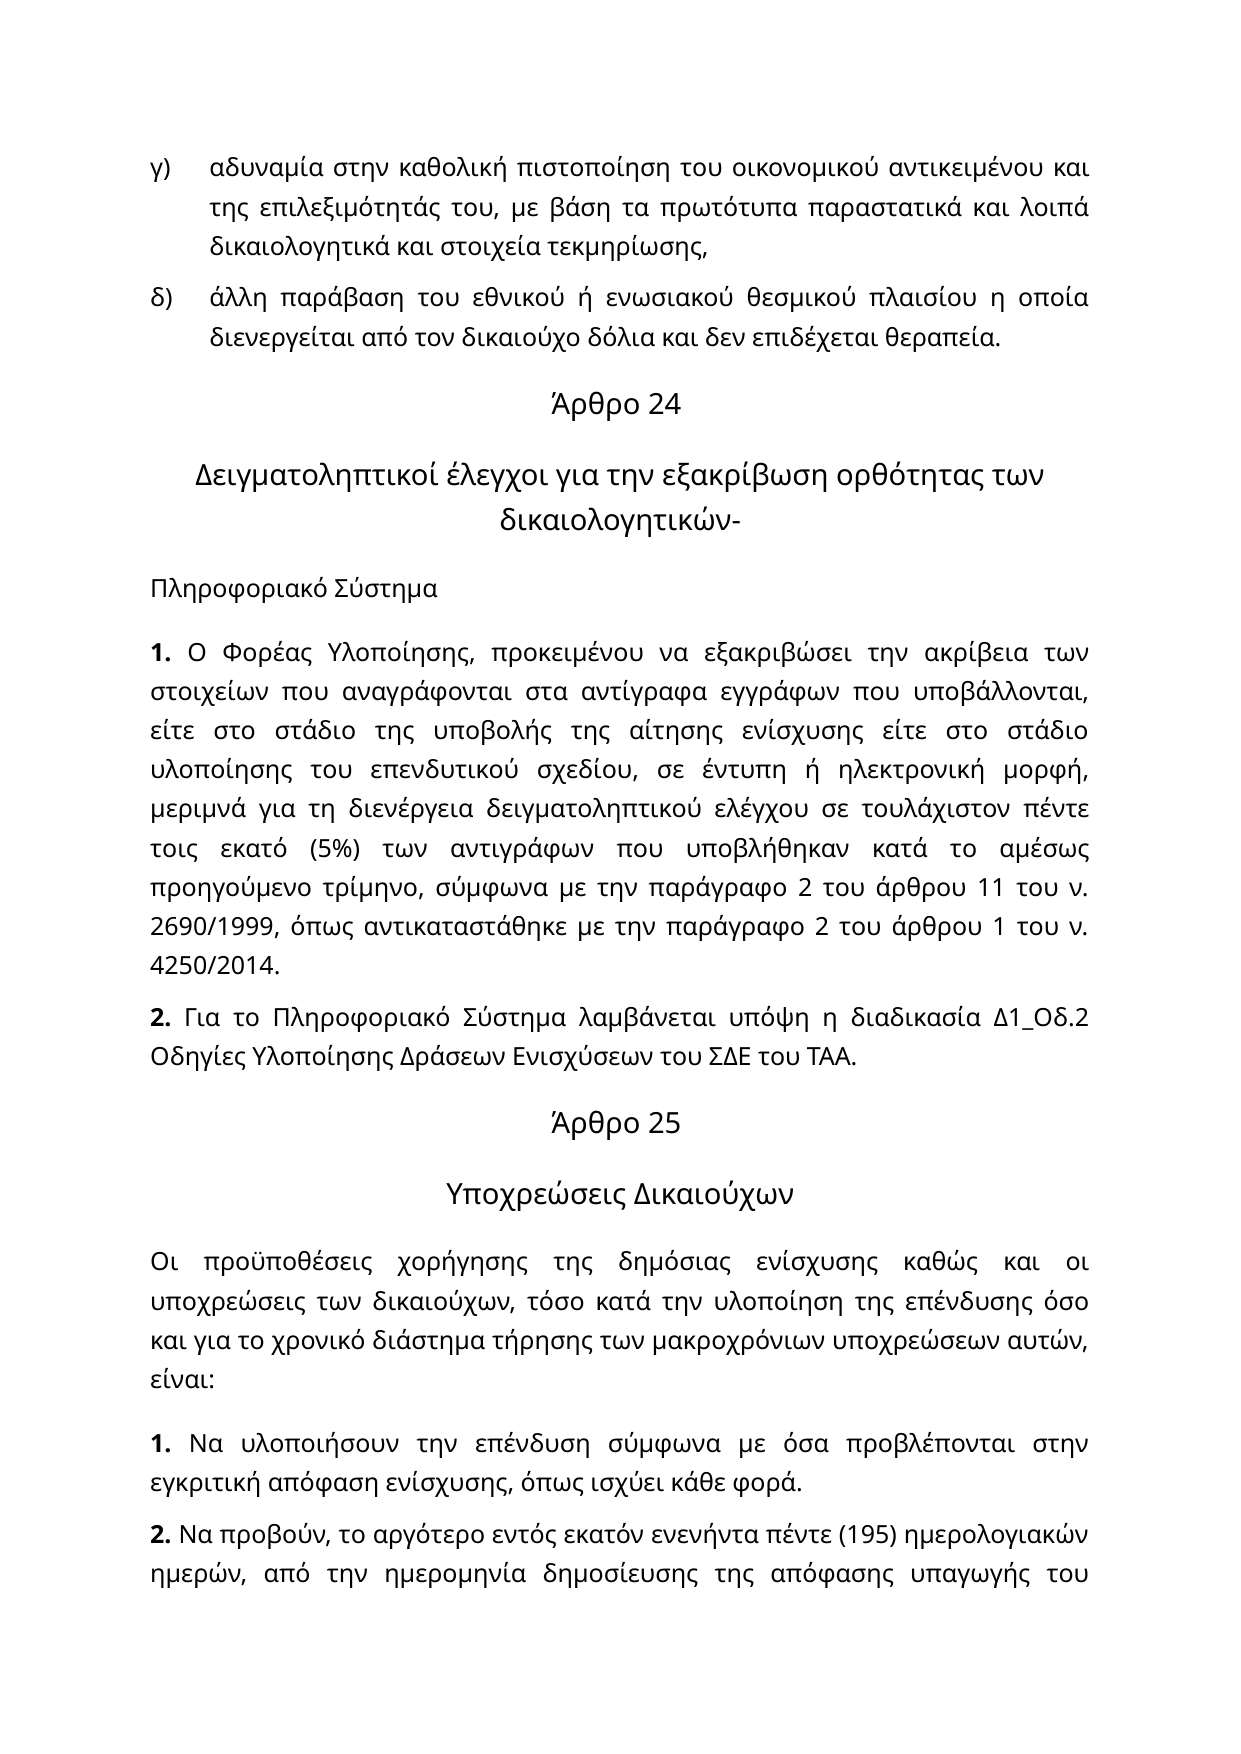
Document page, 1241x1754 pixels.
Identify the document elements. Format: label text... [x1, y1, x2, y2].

subtitle Υποχρεώσεις Δικαιούχων [150, 1173, 1090, 1213]
text 1. Ο Φορέας Υλοποίησης, προκειμένου να εξακριβώσει την ακρίβεια των στοιχείων που αναγράφονται στα αντίγραφα εγγράφων που υποβάλλονται, είτε στο στάδιο της υποβολής της αίτησης ενίσχυσης είτε στο στάδιο υλοποίησης του επενδυτικού σχεδίου, σε έντυπη ή ηλεκτρονική μορφή, μεριμνά για τη διενέργεια δειγματοληπτικού ελέγχου σε τουλάχιστον πέντε τοις εκατό (5%) των αντιγράφων που υποβλήθηκαν κατά το αμέσως προηγούμενο τρίμηνο, σύμφωνα με την παράγραφο 2 του άρθρου 11 του ν. 2690/1999, όπως αντικαταστάθηκε με την παράγραφο 2 του άρθρου 1 του ν. 4250/2014. [150, 634, 1090, 982]
list γ) αδυναμία στην καθολική πιστοποίηση του οικονομικού αντικειμένου και της επιλεξιμότητάς του, με βάση τα πρωτότυπα παραστατικά και λοιπά δικαιολογητικά και στοιχεία τεκμηρίωσης, [150, 150, 1090, 262]
list δ) άλλη παράβαση του εθνικού ή ενωσιακού θεσμικού πλαισίου η οποία διενεργείται από τον δικαιούχο δόλια και δεν επιδέχεται θεραπεία. [150, 280, 1090, 353]
text Οι προϋποθέσεις χορήγησης της δημόσιας ενίσχυσης καθώς και οι υποχρεώσεις των δικαιούχων, τόσο κατά την υλοποίηση της επένδυσης όσο και για το χρονικό διάστημα τήρησης των μακροχρόνιων υποχρεώσεων αυτών, είναι: [150, 1244, 1090, 1396]
text 2. Να προβούν, το αργότερο εντός εκατόν ενενήντα πέντε (195) ημερολογιακών ημερών, από την ημερομηνία δημοσίευσης της απόφασης υπαγωγής του [150, 1516, 1090, 1590]
text Πληροφοριακό Σύστημα [150, 570, 1090, 604]
subtitle Δειγματοληπτικοί έλεγχοι για την εξακρίβωση ορθότητας των δικαιολογητικών- [150, 454, 1090, 539]
text 1. Να υλοποιήσουν την επένδυση σύμφωνα με όσα προβλέπονται στην εγκριτική απόφαση ενίσχυσης, όπως ισχύει κάθε φορά. [150, 1426, 1090, 1499]
subtitle Άρθρο 24 [150, 383, 1090, 423]
text 2. Για το Πληροφοριακό Σύστημα λαμβάνεται υπόψη η διαδικασία Δ1_Οδ.2 Οδηγίες Υλοποίησης Δράσεων Ενισχύσεων του ΣΔΕ του ΤΑΑ. [150, 999, 1090, 1073]
subtitle Άρθρο 25 [150, 1103, 1090, 1142]
